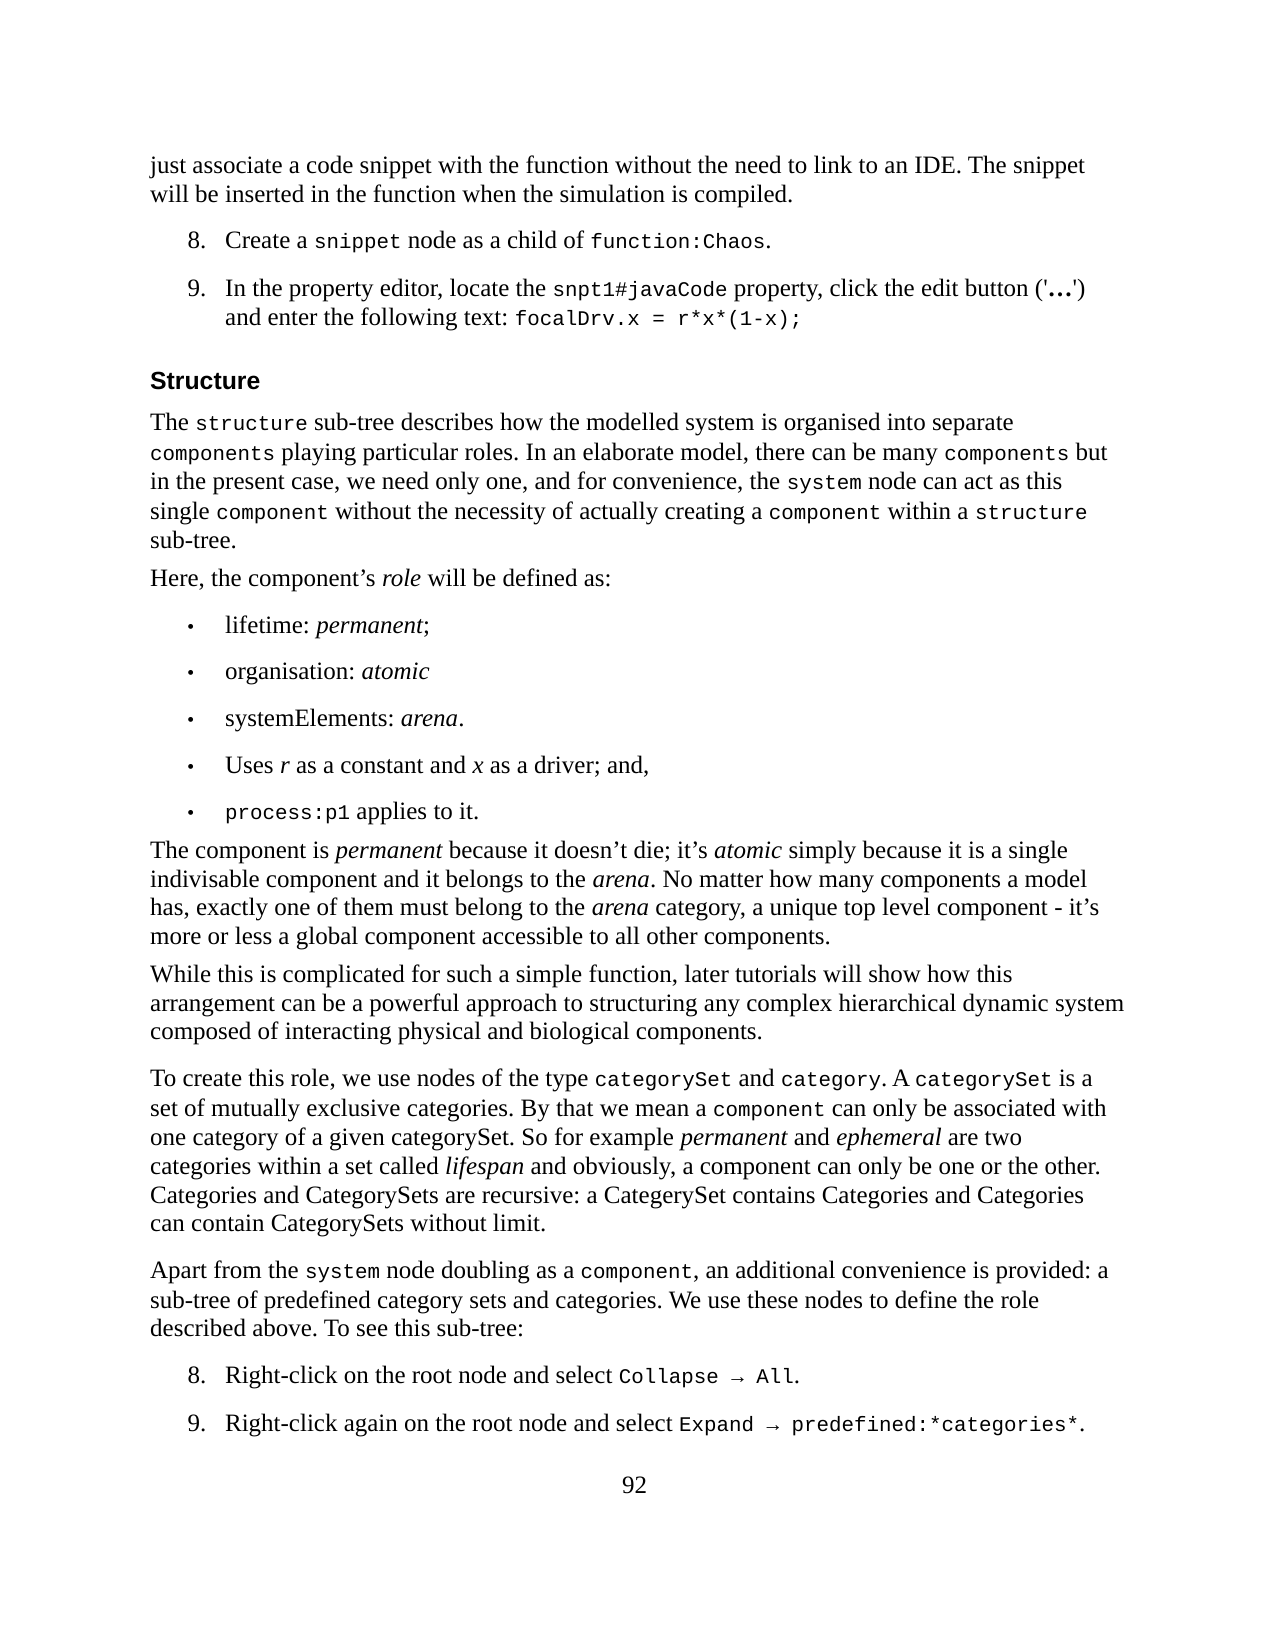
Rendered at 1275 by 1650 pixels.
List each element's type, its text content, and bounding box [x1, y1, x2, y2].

text To create this role, we use nodes of the type categorySet and category. A categorySet is a set of mutually exclusive categories. By that we mean a component can only be associated with one category of a given categorySet. So for example permanent and ephemeral are two categories within a set called lifespan and obviously, a component can only be one or the other. Categories and CategorySets are recursive: a CategerySet contains Categories and Categories can contain CategorySets without limit. [150, 1063, 1125, 1237]
text just associate a code snippet with the function without the need to link to an IDE. The snippet will be inserted in the function when the simulation is compiled. [150, 150, 1125, 207]
list Right-click again on the root node and select Expand → predefined:*categories*. [187, 1408, 1125, 1437]
subtitle Structure [150, 366, 1125, 394]
text Apart from the system node doubling as a component, an additional convenience is provided: a sub-tree of predefined category sets and categories. We use these nodes to define the role described above. To see this sub-tree: [150, 1255, 1125, 1342]
text The component is permanent because it doesn’t die; it’s atomic simply because it is a single indivisable component and it belongs to the arena. No matter how many components a model has, exactly one of them must belong to the arena category, a unique top level component - it’s more or less a global component accessible to all other components. [150, 835, 1125, 950]
list process:p1 applies to it. [187, 796, 1125, 826]
text While this is complicated for such a simple function, later tutorials will show how this arrangement can be a powerful approach to structuring any complex hierarchical dynamic system composed of interacting physical and biological components. [150, 959, 1125, 1045]
text The structure sub-tree describes how the modelled system is organised into separate components playing particular roles. In an elaborate model, there can be many components but in the present case, we need only one, and for convenience, the system node can act as this single component without the necessity of actually creating a component within a structure sub-tree. [150, 407, 1125, 554]
list systemElements: arena. [187, 703, 1125, 732]
list Uses r as a constant and x as a driver; and, [187, 750, 1125, 778]
list Right-click on the root node and select Collapse → All. [187, 1360, 1125, 1390]
list Create a snippet node as a child of function:Chaos. [187, 225, 1125, 255]
text Here, the component’s role will be defined as: [150, 563, 1125, 592]
list organisation: atomic [187, 656, 1125, 685]
list In the property editor, locate the snpt1#javaCode property, click the edit button ('…​') and enter the following text: focalDrv.x = r*x*(1-x); [187, 273, 1125, 332]
list lifetime: permanent; [187, 610, 1125, 638]
